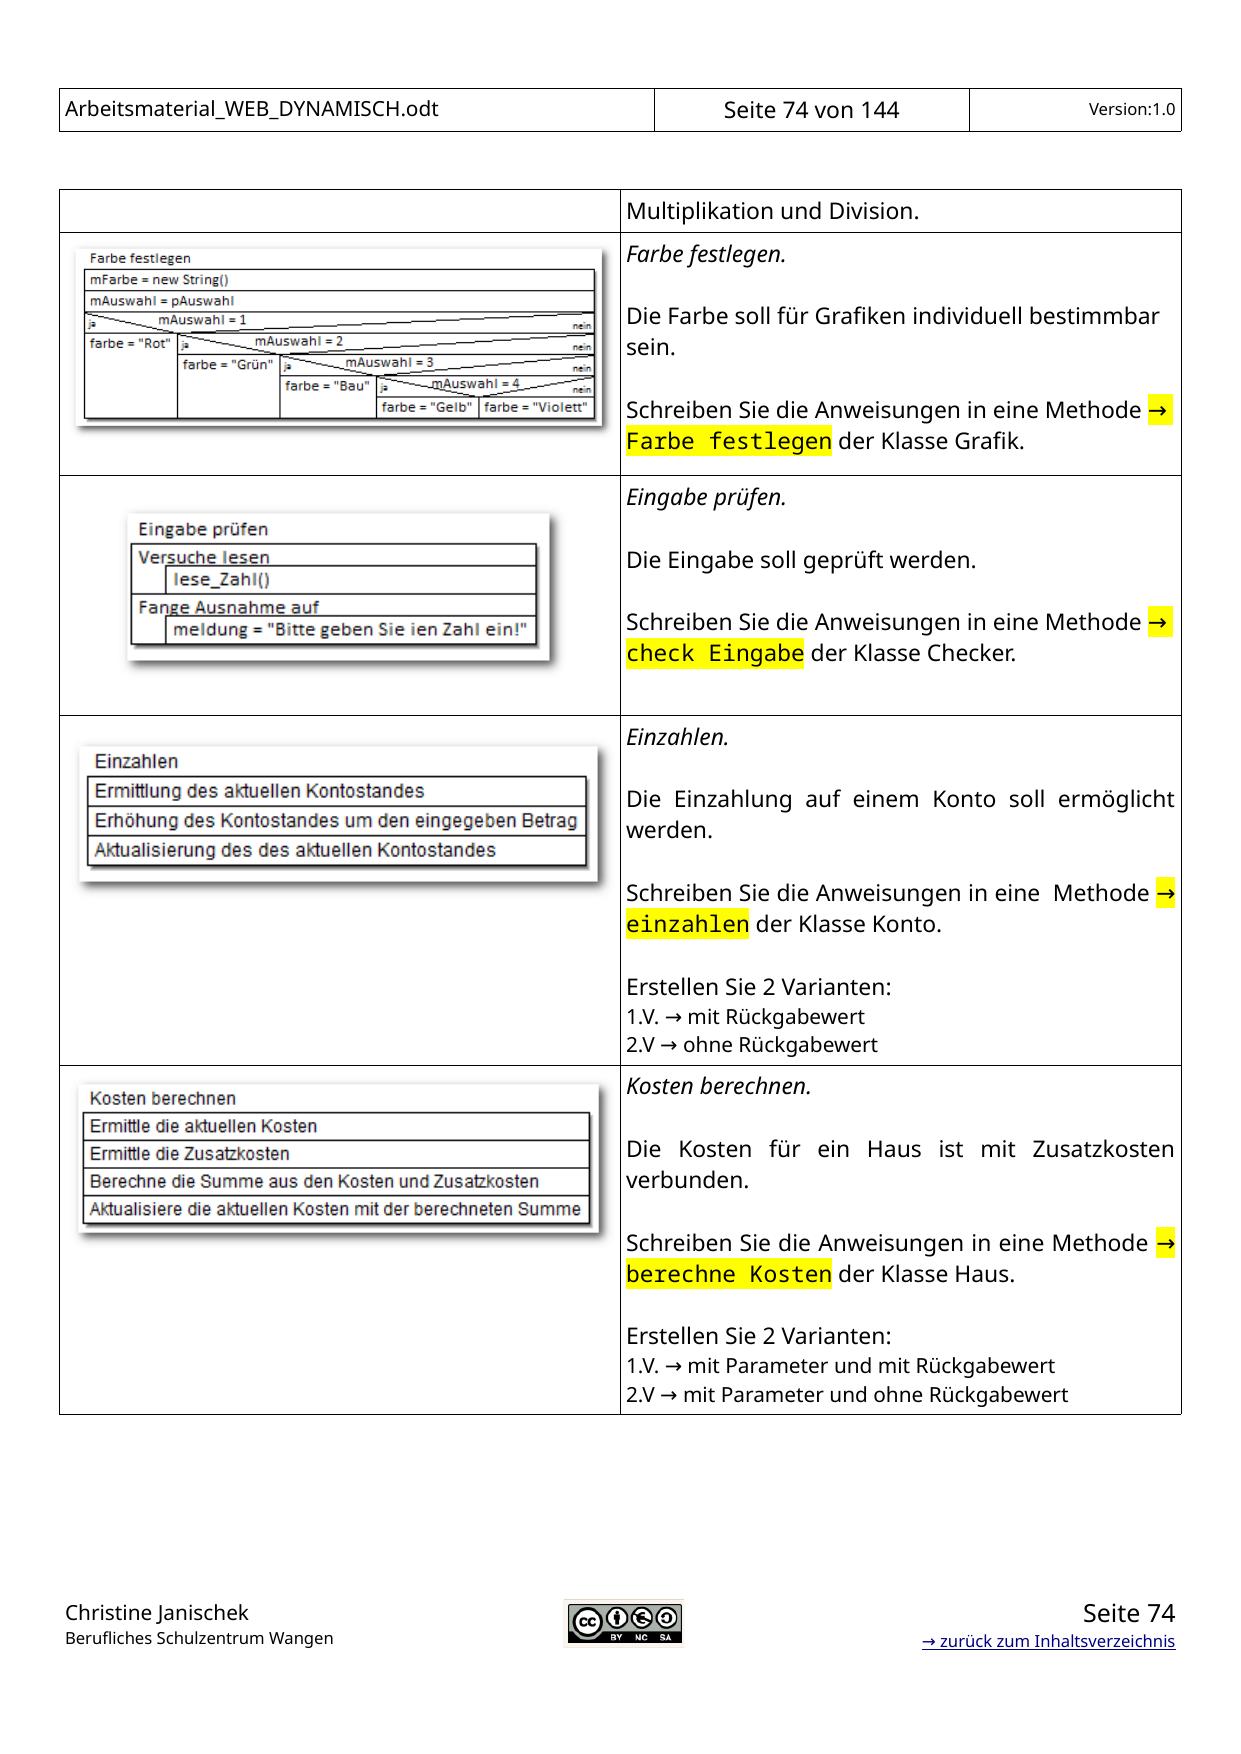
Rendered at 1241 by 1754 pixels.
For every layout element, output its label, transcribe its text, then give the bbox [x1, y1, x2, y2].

table_cell Farbe festlegen. Die Farbe soll für Grafiken individuell bestimmbar sein. Schreiben Sie die Anweisungen in eine Methode → Farbe festlegen der Klasse Grafik. [621, 233, 1181, 475]
picture [112, 498, 567, 678]
table_cell Kosten berechnen. Die Kosten für ein Haus ist mit Zusatzkosten verbunden. Schreiben Sie die Anweisungen in eine Methode → berechne Kosten der Klasse Haus. Erstellen Sie 2 Varianten: 1.V. → mit Parameter und mit Rückgabewert 2.V → mit Parameter und ohne Rückgabewert [621, 1066, 1181, 1414]
picture [64, 1070, 615, 1249]
table_cell [60, 476, 620, 715]
picture [563, 1598, 685, 1648]
table_cell [60, 1066, 620, 1414]
table_cell Einzahlen. Die Einzahlung auf einem Konto soll ermöglicht werden. Schreiben Sie die Anweisungen in eine Methode → einzahlen der Klasse Konto. Erstellen Sie 2 Varianten: 1.V. → mit Rückgabewert 2.V → ohne Rückgabewert [621, 716, 1181, 1064]
table_cell [60, 233, 620, 475]
table_cell [60, 190, 620, 232]
table_cell Multiplikation und Division. [621, 190, 1181, 232]
table_cell Eingabe prüfen. Die Eingabe soll geprüft werden. Schreiben Sie die Anweisungen in eine Methode → check Eingabe der Klasse Checker. [621, 476, 1181, 715]
table_cell [60, 716, 620, 1064]
picture [64, 237, 615, 439]
picture [64, 731, 615, 899]
